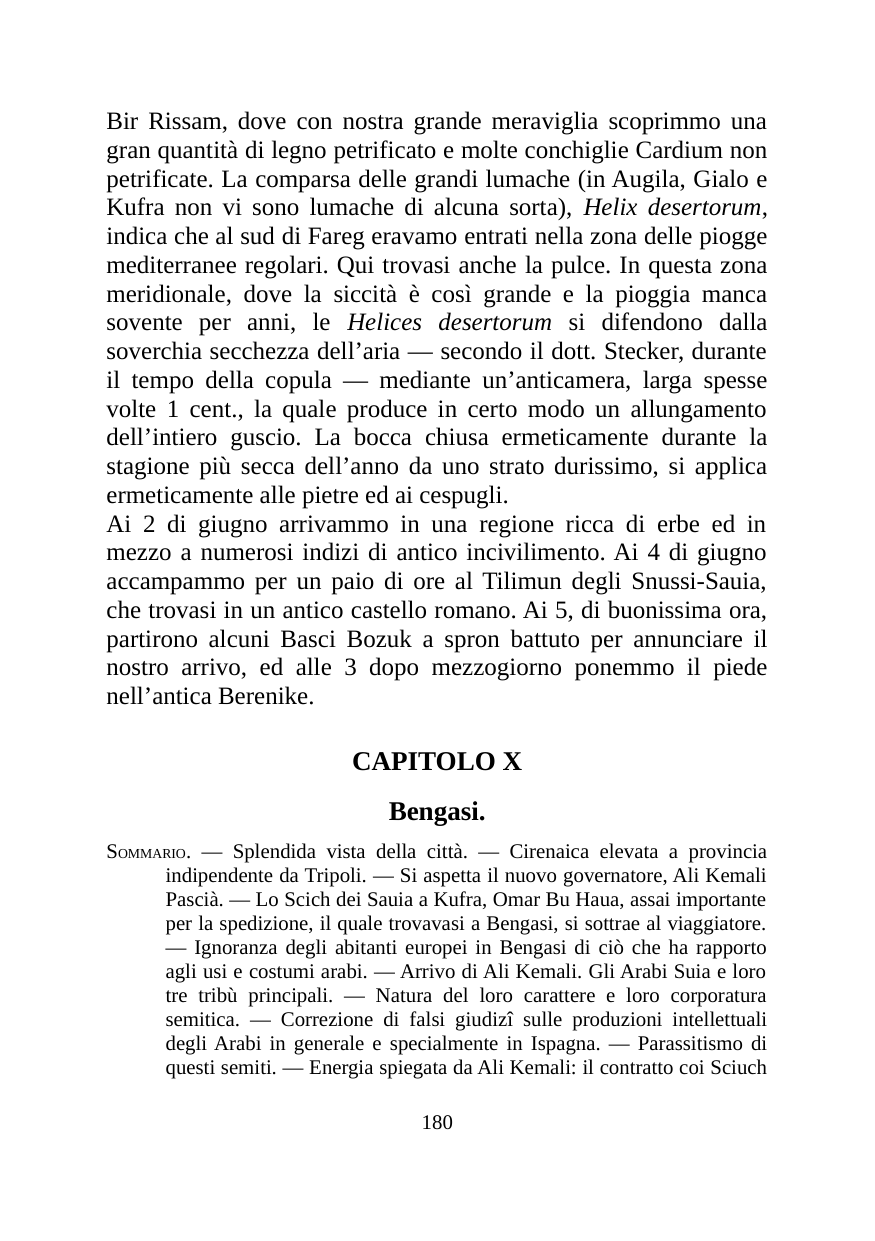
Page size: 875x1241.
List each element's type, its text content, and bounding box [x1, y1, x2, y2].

text CAPITOLO X [106, 745, 768, 776]
text Ai 2 di giugno arrivammo in una regione ricca di erbe ed in mezzo a numerosi indizi di antico incivilimento. Ai 4 di giugno accampammo per un paio di ore al Tilimun degli Snussi-Sauia, che trovasi in un antico castello romano. Ai 5, di buonissima ora, partirono alcuni Basci Bozuk a spron battuto per annunciare il nostro arrivo, ed alle 3 dopo mezzogiorno ponemmo il piede nell’antica Berenike. [106, 509, 768, 710]
text Bir Rissam, dove con nostra grande meraviglia scoprimmo una gran quantità di legno petrificato e molte conchiglie Cardium non petrificate. La comparsa delle grandi lumache (in Augila, Gialo e Kufra non vi sono lumache di alcuna sorta), Helix desertorum, indica che al sud di Fareg eravamo entrati nella zona delle piogge mediterranee regolari. Qui trovasi anche la pulce. In questa zona meridionale, dove la siccità è così grande e la pioggia manca sovente per anni, le Helices desertorum si difendono dalla soverchia secchezza dell’aria — secondo il dott. Stecker, durante il tempo della copula — mediante un’anticamera, larga spesse volte 1 cent., la quale produce in certo modo un allungamento dell’intiero guscio. La bocca chiusa ermeticamente durante la stagione più secca dell’anno da uno strato durissimo, si applica ermeticamente alle pietre ed ai cespugli. [106, 106, 768, 509]
text Sommario. — Splendida vista della città. — Cirenaica elevata a provincia indipendente da Tripoli. — Si aspetta il nuovo governatore, Ali Kemali Pascià. — Lo Scich dei Sauia a Kufra, Omar Bu Haua, assai importante per la spedizione, il quale trovavasi a Bengasi, si sottrae al viaggiatore. — Ignoranza degli abitanti europei in Bengasi di ciò che ha rapporto agli usi e costumi arabi. — Arrivo di Ali Kemali. Gli Arabi Suia e loro tre tribù principali. — Natura del loro carattere e loro corporatura semitica. — Correzione di falsi giudizî sulle produzioni intellettuali degli Arabi in generale e specialmente in Ispagna. — Parassitismo di questi semiti. — Energia spiegata da Ali Kemali: il contratto coi Sciuch [106, 838, 768, 1079]
text Bengasi. [106, 795, 768, 826]
